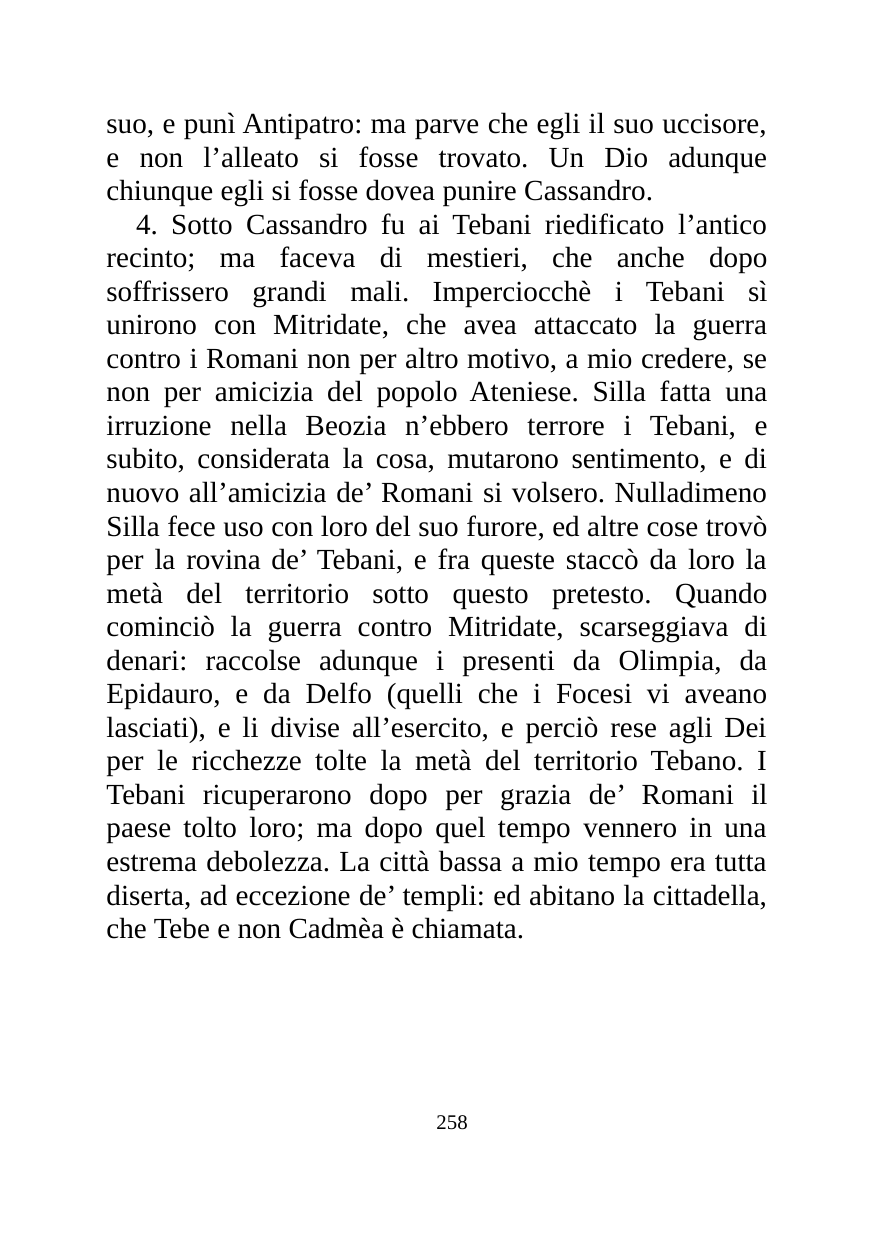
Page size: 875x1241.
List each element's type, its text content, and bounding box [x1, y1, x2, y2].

text 4. Sotto Cassandro fu ai Tebani riedificato l’antico recinto; ma faceva di mestieri, che anche dopo soffrissero grandi mali. Imperciocchè i Tebani sì unirono con Mitridate, che avea attaccato la guerra contro i Romani non per altro motivo, a mio credere, se non per amicizia del popolo Ateniese. Silla fatta una irruzione nella Beozia n’ebbero terrore i Tebani, e subito, considerata la cosa, mutarono sentimento, e di nuovo all’amicizia de’ Romani si volsero. Nulladimeno Silla fece uso con loro del suo furore, ed altre cose trovò per la rovina de’ Tebani, e fra queste staccò da loro la metà del territorio sotto questo pretesto. Quando cominciò la guerra contro Mitridate, scarseggiava di denari: raccolse adunque i presenti da Olimpia, da Epidauro, e da Delfo (quelli che i Focesi vi aveano lasciati), e li divise all’esercito, e perciò rese agli Dei per le ricchezze tolte la metà del territorio Tebano. I Tebani ricuperarono dopo per grazia de’ Romani il paese tolto loro; ma dopo quel tempo vennero in una estrema debolezza. La città bassa a mio tempo era tutta diserta, ad eccezione de’ templi: ed abitano la cittadella, che Tebe e non Cadmèa è chiamata. [106, 207, 768, 945]
text suo, e punì Antipatro: ma parve che egli il suo uccisore, e non l’alleato si fosse trovato. Un Dio adunque chiunque egli si fosse dovea punire Cassandro. [106, 106, 768, 207]
